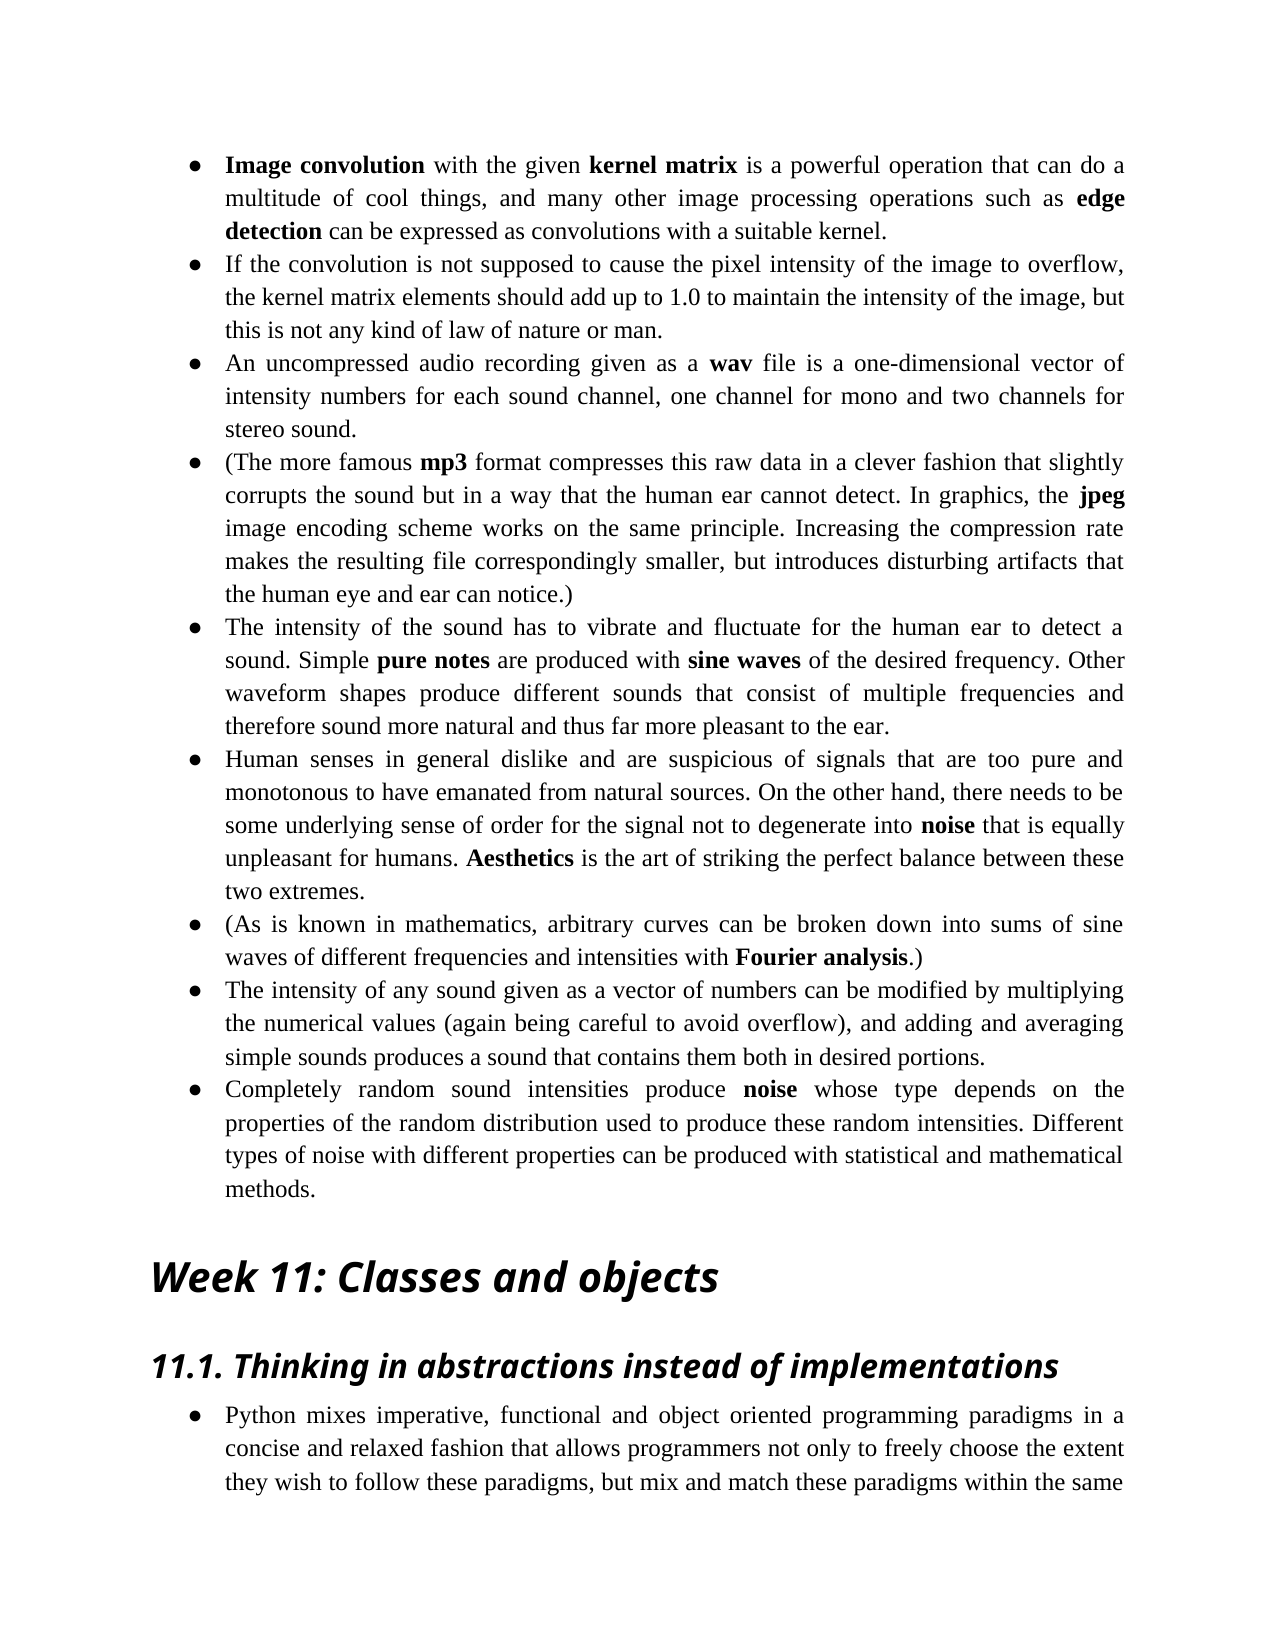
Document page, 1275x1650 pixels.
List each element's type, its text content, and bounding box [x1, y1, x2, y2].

list (As is known in mathematics, arbitrary curves can be broken down into sums of sine waves of different frequencies and intensities with Fourier analysis.) [187, 909, 1125, 971]
list Human senses in general dislike and are suspicious of signals that are too pure and monotonous to have emanated from natural sources. On the other hand, there needs to be some underlying sense of order for the signal not to degenerate into noise that is equally unpleasant for humans. Aesthetics is the art of striking the perfect balance between these two extremes. [187, 744, 1125, 905]
subtitle Week 11: Classes and objects [150, 1248, 1125, 1305]
list The intensity of any sound given as a vector of numbers can be modified by multiplying the numerical values (again being careful to avoid overflow), and adding and averaging simple sounds produces a sound that contains them both in desired portions. [187, 976, 1125, 1070]
list If the convolution is not supposed to cause the pixel intensity of the image to overflow, the kernel matrix elements should add up to 1.0 to maintain the intensity of the image, but this is not any kind of law of nature or man. [187, 249, 1125, 344]
list Image convolution with the given kernel matrix is a powerful operation that can do a multitude of cool things, and many other image processing operations such as edge detection can be expressed as convolutions with a suitable kernel. [187, 150, 1125, 245]
subtitle 11.1. Thinking in abstractions instead of implementations [150, 1343, 1125, 1388]
list (The more famous mp3 format compresses this raw data in a clever fashion that slightly corrupts the sound but in a way that the human ear cannot detect. In graphics, the jpeg image encoding scheme works on the same principle. Increasing the compression rate makes the resulting file correspondingly smaller, but introduces disturbing artifacts that the human eye and ear can notice.) [187, 447, 1125, 608]
list Completely random sound intensities produce noise whose type depends on the properties of the random distribution used to produce these random intensities. Different types of noise with different properties can be produced with statistical and mathematical methods. [187, 1074, 1125, 1202]
list The intensity of the sound has to vibrate and fluctuate for the human ear to detect a sound. Simple pure notes are produced with sine waves of the desired frequency. Other waveform shapes produce different sounds that consist of multiple frequencies and therefore sound more natural and thus far more pleasant to the ear. [187, 612, 1125, 740]
list An uncompressed audio recording given as a wav file is a one-dimensional vector of intensity numbers for each sound channel, one channel for mono and two channels for stereo sound. [187, 348, 1125, 443]
list Python mixes imperative, functional and object oriented programming paradigms in a concise and relaxed fashion that allows programmers not only to freely choose the extent they wish to follow these paradigms, but mix and match these paradigms within the same [187, 1401, 1125, 1495]
